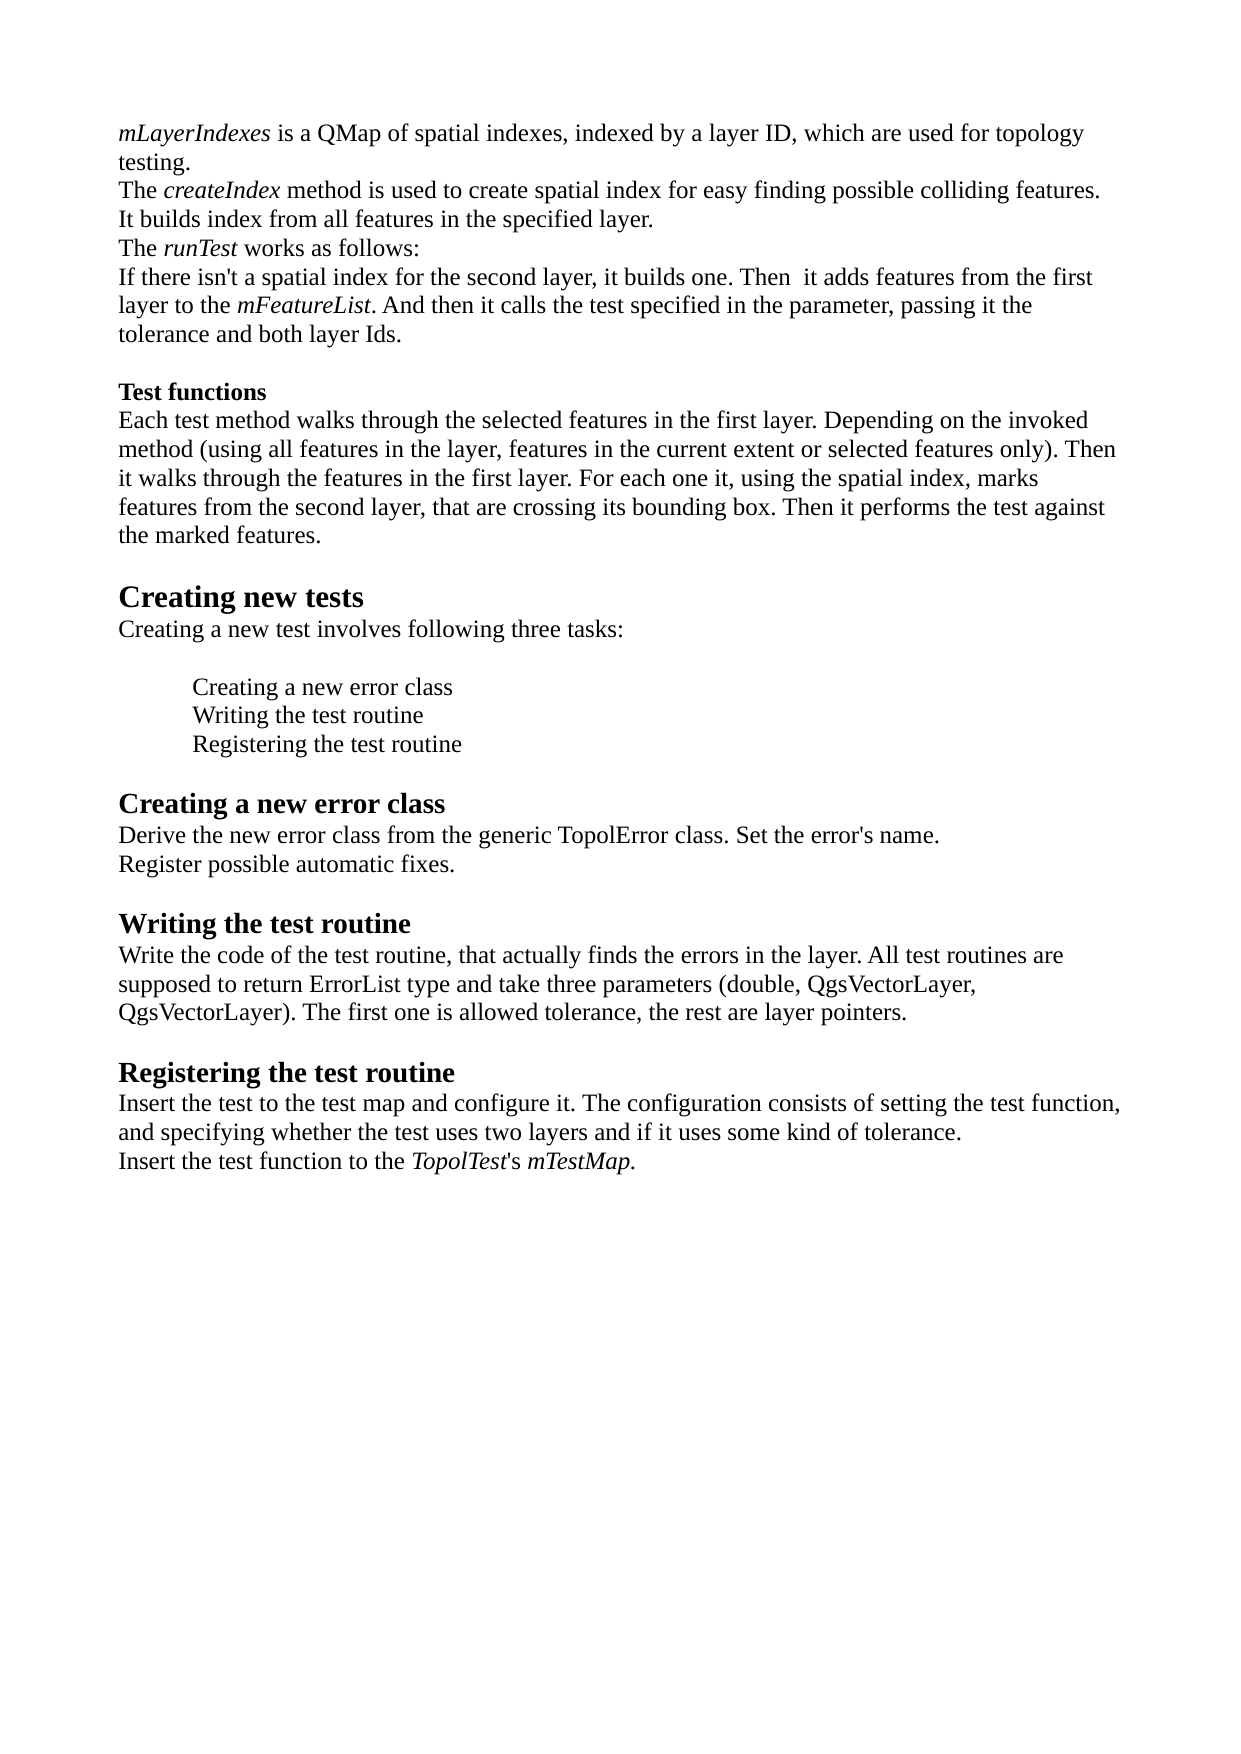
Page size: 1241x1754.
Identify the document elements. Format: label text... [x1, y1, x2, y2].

text The createIndex method is used to create spatial index for easy finding possible colliding features. It builds index from all features in the specified layer. [118, 176, 1122, 233]
text Registering the test routine [118, 1055, 1122, 1088]
text Creating a new error class [118, 672, 1122, 700]
text Writing the test routine [118, 700, 1122, 729]
text Insert the test to the test map and configure it. The configuration consists of setting the test function, and specifying whether the test uses two layers and if it uses some kind of tolerance. Insert the test function to the TopolTest's mTestMap. [118, 1088, 1122, 1175]
text Write the code of the test routine, that actually finds the errors in the layer. All test routines are supposed to return ErrorList type and take three parameters (double, QgsVectorLayer, QgsVectorLayer). The first one is allowed tolerance, the rest are layer pointers. [118, 940, 1122, 1026]
text The runTest works as follows: [118, 233, 1122, 262]
text Creating a new test involves following three tasks: [118, 614, 1122, 643]
text Writing the test routine [118, 906, 1122, 940]
text Test functions [118, 377, 1122, 406]
text Creating new tests [118, 578, 1122, 614]
text If there isn't a spatial index for the second layer, it builds one. Then it adds features from the first layer to the mFeatureList. And then it calls the test specified in the parameter, passing it the tolerance and both layer Ids. [118, 262, 1122, 348]
text Each test method walks through the selected features in the first layer. Depending on the invoked method (using all features in the layer, features in the current extent or selected features only). Then it walks through the features in the first layer. For each one it, using the spatial index, marks features from the second layer, that are crossing its bounding box. Then it performs the test against the marked features. [118, 406, 1122, 549]
text Creating a new error class [118, 787, 1122, 820]
text mLayerIndexes is a QMap of spatial indexes, indexed by a layer ID, which are used for topology testing. [118, 118, 1122, 176]
text Register possible automatic fixes. [118, 849, 1122, 878]
text Registering the test routine [118, 729, 1122, 758]
text Derive the new error class from the generic TopolError class. Set the error's name. [118, 820, 1122, 849]
